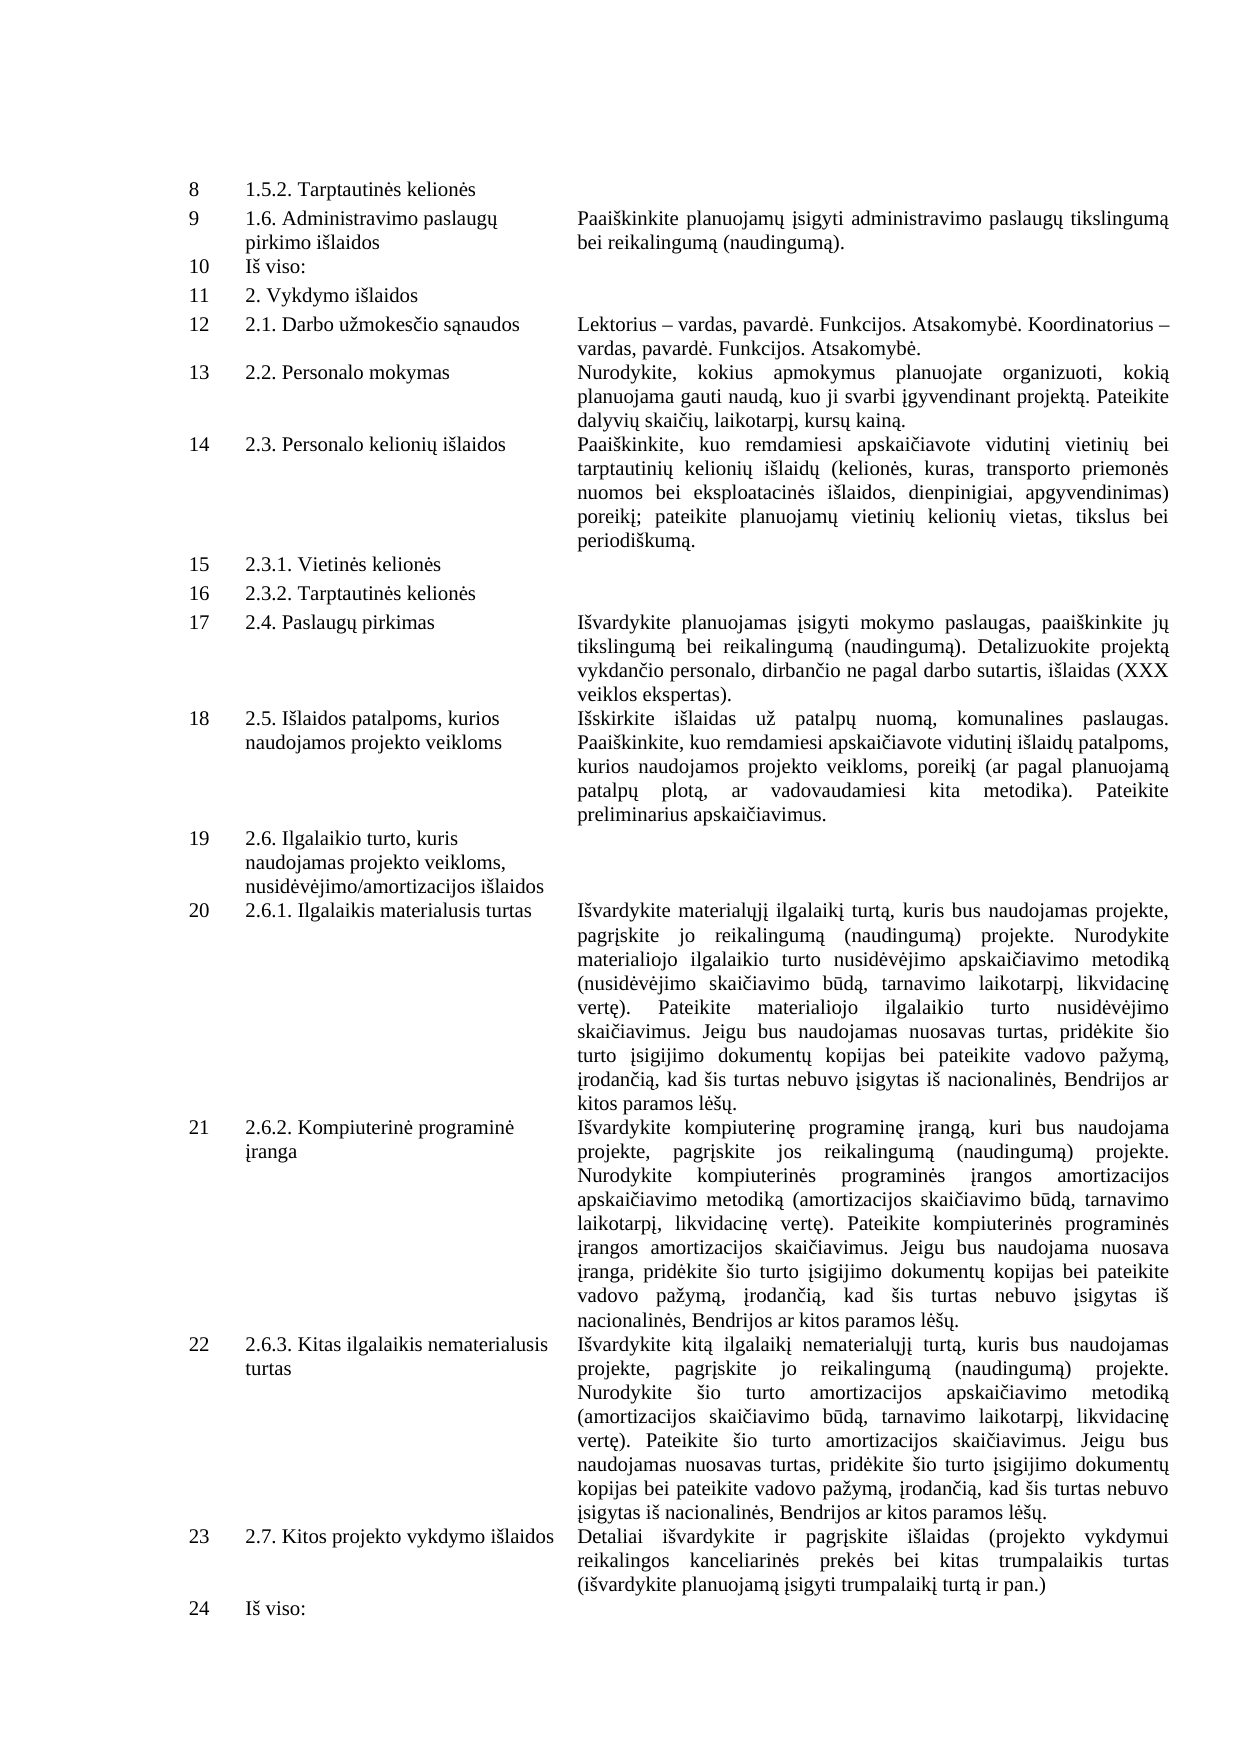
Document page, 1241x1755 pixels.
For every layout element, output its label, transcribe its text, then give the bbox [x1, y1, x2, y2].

table_cell 2.3. Personalo kelionių išlaidos [234, 432, 566, 552]
table_cell 24 [177, 1596, 234, 1625]
table_cell Lektorius – vardas, pavardė. Funkcijos. Atsakomybė. Koordinatorius – vardas, pavardė. Funkcijos. Atsakomybė. [566, 312, 1181, 360]
table_cell [566, 1596, 1181, 1625]
table_cell 1.6. Administravimo paslaugų pirkimo išlaidos [234, 206, 566, 254]
table_cell Išvardykite kitą ilgalaikį nematerialųjį turtą, kuris bus naudojamas projekte, pagrįskite jo reikalingumą (naudingumą) projekte. Nurodykite šio turto amortizacijos apskaičiavimo metodiką (amortizacijos skaičiavimo būdą, tarnavimo laikotarpį, likvidacinę vertę). Pateikite šio turto amortizacijos skaičiavimus. Jeigu bus naudojamas nuosavas turtas, pridėkite šio turto įsigijimo dokumentų kopijas bei pateikite vadovo pažymą, įrodančią, kad šis turtas nebuvo įsigytas iš nacionalinės, Bendrijos ar kitos paramos lėšų. [566, 1332, 1181, 1524]
table_cell 22 [177, 1332, 234, 1524]
table_cell 2.6.1. Ilgalaikis materialusis turtas [234, 899, 566, 1115]
table_cell 19 [177, 826, 234, 898]
table_cell 2.6.3. Kitas ilgalaikis nematerialusis turtas [234, 1332, 566, 1524]
table_cell Paaiškinkite planuojamų įsigyti administravimo paslaugų tikslingumą bei reikalingumą (naudingumą). [566, 206, 1181, 254]
table_cell 14 [177, 432, 234, 552]
table_cell Iš viso: [234, 1596, 566, 1625]
table_cell 17 [177, 610, 234, 706]
table_cell 23 [177, 1524, 234, 1596]
table_cell [566, 826, 1181, 898]
table_cell Išskirkite išlaidas už patalpų nuomą, komunalines paslaugas. Paaiškinkite, kuo remdamiesi apskaičiavote vidutinį išlaidų patalpoms, kurios naudojamos projekto veikloms, poreikį (ar pagal planuojamą patalpų plotą, ar vadovaudamiesi kita metodika). Pateikite preliminarius apskaičiavimus. [566, 706, 1181, 826]
table_cell Detaliai išvardykite ir pagrįskite išlaidas (projekto vykdymui reikalingos kanceliarinės prekės bei kitas trumpalaikis turtas (išvardykite planuojamą įsigyti trumpalaikį turtą ir pan.) [566, 1524, 1181, 1596]
table_cell 1.5.2. Tarptautinės kelionės [234, 177, 566, 206]
table_cell 2.7. Kitos projekto vykdymo išlaidos [234, 1524, 566, 1596]
table_cell Nurodykite, kokius apmokymus planuojate organizuoti, kokią planuojama gauti naudą, kuo ji svarbi įgyvendinant projektą. Pateikite dalyvių skaičių, laikotarpį, kursų kainą. [566, 360, 1181, 432]
table_cell Paaiškinkite, kuo remdamiesi apskaičiavote vidutinį vietinių bei tarptautinių kelionių išlaidų (kelionės, kuras, transporto priemonės nuomos bei eksploatacinės išlaidos, dienpinigiai, apgyvendinimas) poreikį; pateikite planuojamų vietinių kelionių vietas, tikslus bei periodiškumą. [566, 432, 1181, 552]
table_cell 13 [177, 360, 234, 432]
table_cell Išvardykite materialųjį ilgalaikį turtą, kuris bus naudojamas projekte, pagrįskite jo reikalingumą (naudingumą) projekte. Nurodykite materialiojo ilgalaikio turto nusidėvėjimo apskaičiavimo metodiką (nusidėvėjimo skaičiavimo būdą, tarnavimo laikotarpį, likvidacinę vertę). Pateikite materialiojo ilgalaikio turto nusidėvėjimo skaičiavimus. Jeigu bus naudojamas nuosavas turtas, pridėkite šio turto įsigijimo dokumentų kopijas bei pateikite vadovo pažymą, įrodančią, kad šis turtas nebuvo įsigytas iš nacionalinės, Bendrijos ar kitos paramos lėšų. [566, 899, 1181, 1115]
table_cell 12 [177, 312, 234, 360]
table_cell 15 [177, 552, 234, 581]
table_cell [566, 254, 1181, 283]
table_cell 2.1. Darbo užmokesčio sąnaudos [234, 312, 566, 360]
table_cell 9 [177, 206, 234, 254]
table_cell 8 [177, 177, 234, 206]
table_cell [566, 581, 1181, 610]
table_cell 2. Vykdymo išlaidos [234, 283, 566, 312]
table_cell 2.6.2. Kompiuterinė programinė įranga [234, 1115, 566, 1332]
table_cell 2.3.1. Vietinės kelionės [234, 552, 566, 581]
table_cell 2.6. Ilgalaikio turto, kuris naudojamas projekto veikloms, nusidėvėjimo/amortizacijos išlaidos [234, 826, 566, 898]
table_cell [566, 177, 1181, 206]
table_cell [566, 552, 1181, 581]
table_cell [566, 283, 1181, 312]
table_cell 11 [177, 283, 234, 312]
table_cell 2.3.2. Tarptautinės kelionės [234, 581, 566, 610]
table_cell 2.4. Paslaugų pirkimas [234, 610, 566, 706]
table_cell 21 [177, 1115, 234, 1332]
table_cell 18 [177, 706, 234, 826]
table_cell 20 [177, 899, 234, 1115]
table_cell Išvardykite kompiuterinę programinę įrangą, kuri bus naudojama projekte, pagrįskite jos reikalingumą (naudingumą) projekte. Nurodykite kompiuterinės programinės įrangos amortizacijos apskaičiavimo metodiką (amortizacijos skaičiavimo būdą, tarnavimo laikotarpį, likvidacinę vertę). Pateikite kompiuterinės programinės įrangos amortizacijos skaičiavimus. Jeigu bus naudojama nuosava įranga, pridėkite šio turto įsigijimo dokumentų kopijas bei pateikite vadovo pažymą, įrodančią, kad šis turtas nebuvo įsigytas iš nacionalinės, Bendrijos ar kitos paramos lėšų. [566, 1115, 1181, 1332]
table_cell 16 [177, 581, 234, 610]
table_cell Iš viso: [234, 254, 566, 283]
table_cell 10 [177, 254, 234, 283]
table_cell Išvardykite planuojamas įsigyti mokymo paslaugas, paaiškinkite jų tikslingumą bei reikalingumą (naudingumą). Detalizuokite projektą vykdančio personalo, dirbančio ne pagal darbo sutartis, išlaidas (XXX veiklos ekspertas). [566, 610, 1181, 706]
table_cell 2.2. Personalo mokymas [234, 360, 566, 432]
table_cell 2.5. Išlaidos patalpoms, kurios naudojamos projekto veikloms [234, 706, 566, 826]
